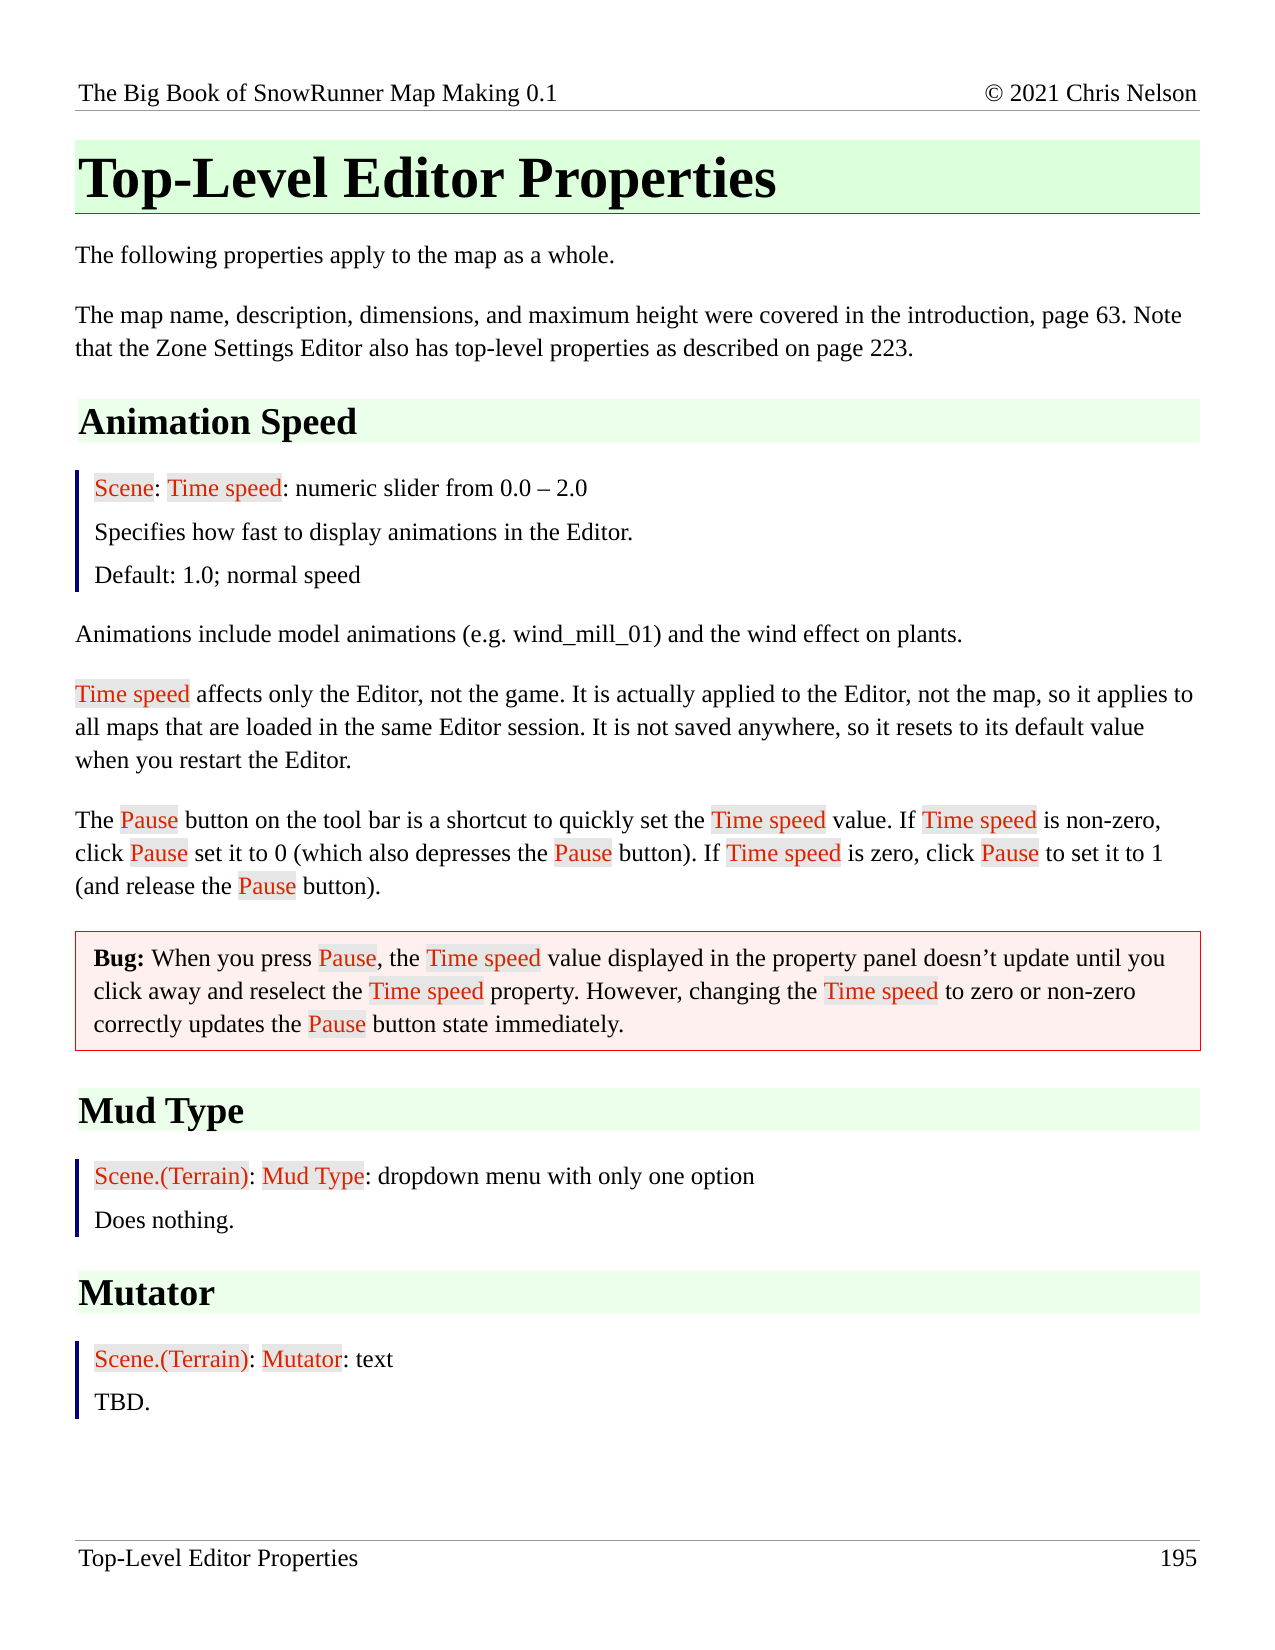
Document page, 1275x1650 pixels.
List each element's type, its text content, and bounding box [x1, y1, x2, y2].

text Scene: Time speed: numeric slider from 0.0 – 2.0 [79, 470, 1200, 502]
text Time speed affects only the Editor, not the game. It is actually applied to the Editor, not the map, so it applies to all maps that are loaded in the same Editor session. It is not saved anywhere, so it resets to its default value when you restart the Editor. [75, 679, 1200, 774]
text Animations include model animations (e.g. wind_mill_01) and the wind effect on plants. [75, 619, 1200, 648]
subtitle Top-Level Editor Properties [75, 140, 1200, 213]
text The map name, description, dimensions, and maximum height were covered in the introduction, page 63. Note that the Zone Settings Editor also has top-level properties as described on page 223. [75, 300, 1200, 362]
text The Pause button on the tool bar is a shortcut to quickly set the Time speed value. If Time speed is non-zero, click Pause set it to 0 (which also depresses the Pause button). If Time speed is zero, click Pause to set it to 1 (and release the Pause button). [75, 805, 1200, 900]
subtitle Mutator [78, 1270, 1200, 1314]
text Specifies how fast to display animations in the Editor. [79, 513, 1200, 545]
text Scene.(Terrain): Mutator: text [79, 1341, 1200, 1372]
text The following properties apply to the map as a whole. [75, 240, 1200, 269]
list When you press Pause, the Time speed value displayed in the property panel doesn’t update until you click away and reselect the Time speed property. However, changing the Time speed to zero or non-zero correctly updates the Pause button state immediately. [76, 932, 1200, 1050]
text Does nothing. [79, 1202, 1200, 1237]
text Scene.(Terrain): Mud Type: dropdown menu with only one option [75, 1158, 1200, 1190]
text TBD. [79, 1384, 1200, 1419]
subtitle Mud Type [78, 1088, 1200, 1131]
text Default: 1.0; normal speed [79, 557, 1200, 592]
subtitle Animation Speed [78, 399, 1200, 443]
